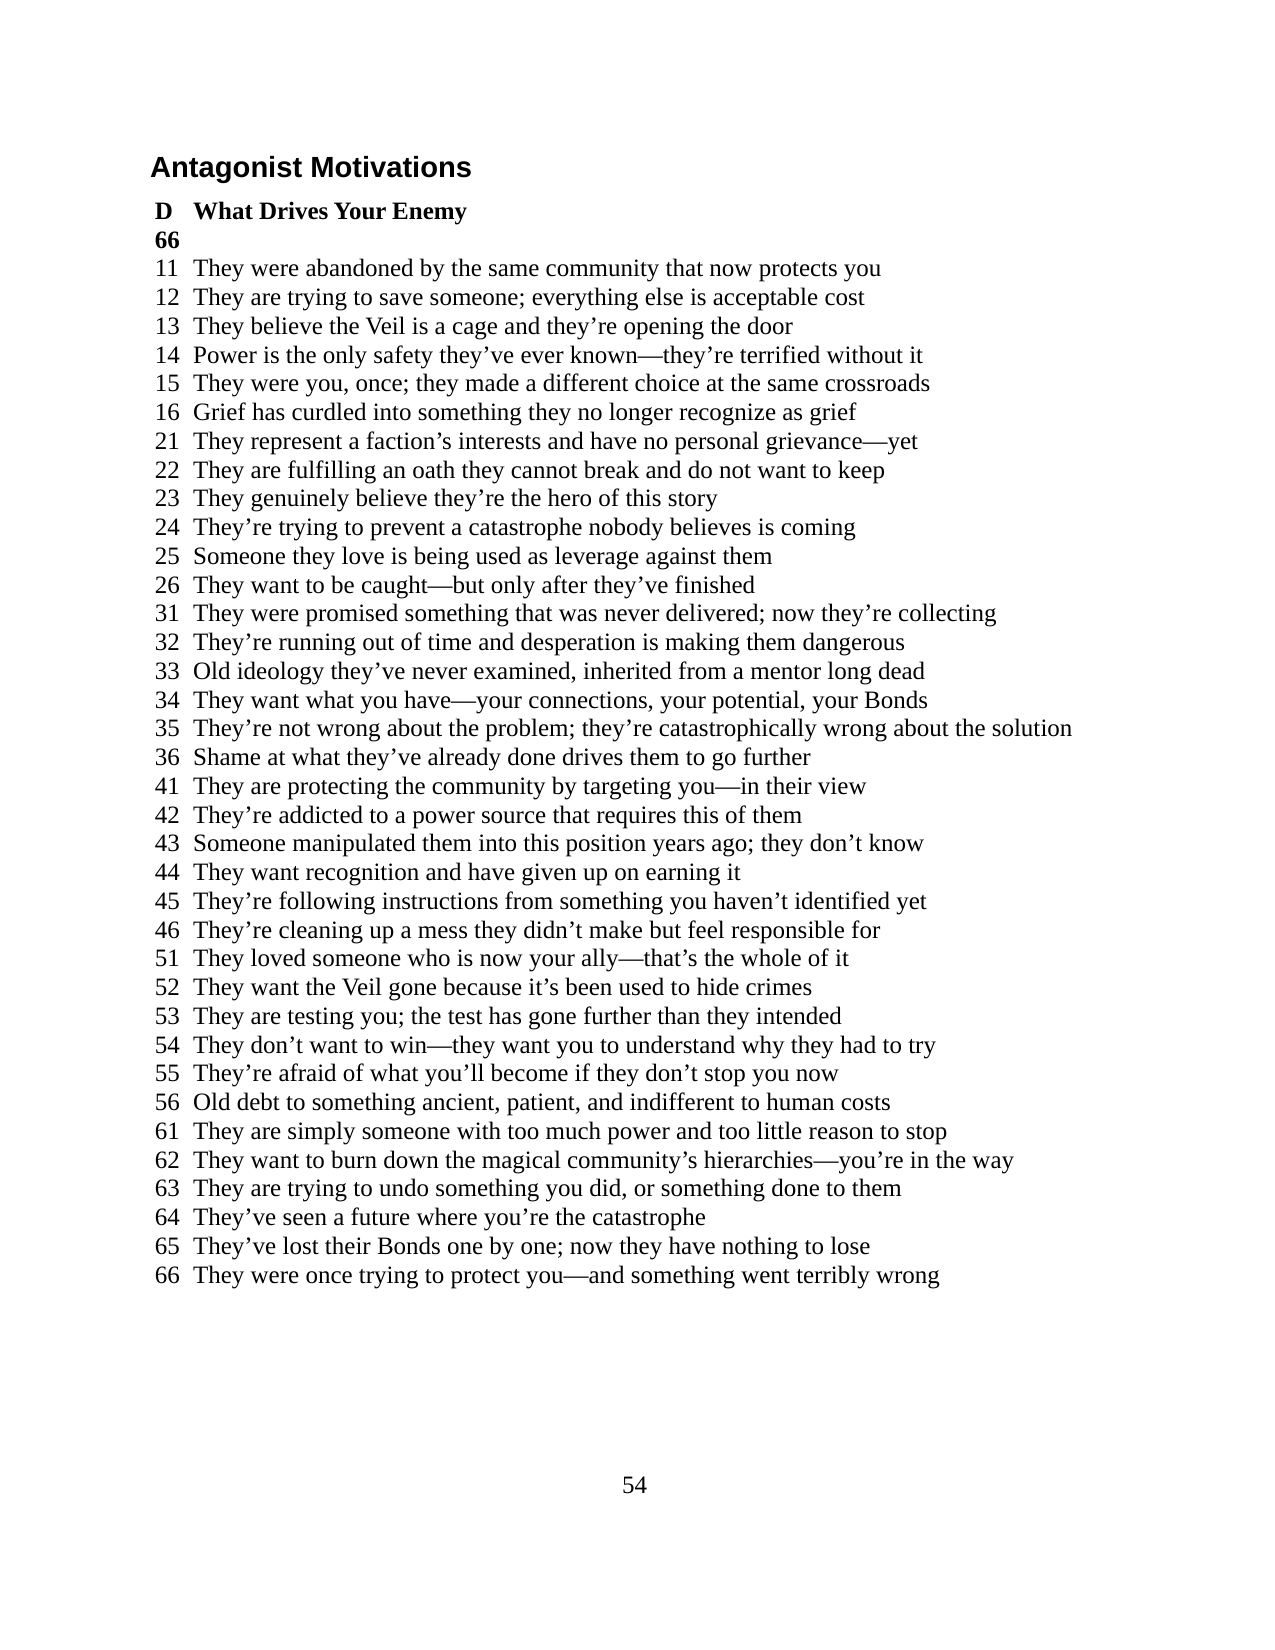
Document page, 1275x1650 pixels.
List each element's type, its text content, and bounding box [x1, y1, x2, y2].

table_cell 51 [150, 944, 188, 972]
table_cell 52 [150, 972, 188, 1001]
table_cell 63 [150, 1174, 188, 1202]
table_cell 26 [150, 570, 188, 598]
table_cell They’re running out of time and desperation is making them dangerous [189, 627, 1125, 656]
table_cell Someone manipulated them into this position years ago; they don’t know [189, 829, 1125, 857]
table_cell 36 [150, 742, 188, 771]
table_cell 35 [150, 714, 188, 742]
table_cell 45 [150, 886, 188, 915]
table_cell 21 [150, 426, 188, 455]
table_cell 55 [150, 1059, 188, 1087]
table_cell 33 [150, 656, 188, 685]
table_cell 43 [150, 829, 188, 857]
table_cell They are simply someone with too much power and too little reason to stop [189, 1116, 1125, 1145]
table_cell 16 [150, 397, 188, 426]
table_cell They want to be caught—but only after they’ve finished [189, 570, 1125, 598]
table_cell 66 [150, 1260, 188, 1288]
table_cell They want to burn down the magical community’s hierarchies—you’re in the way [189, 1145, 1125, 1173]
table_cell They’re addicted to a power source that requires this of them [189, 800, 1125, 828]
table_cell 53 [150, 1001, 188, 1030]
table_cell 54 [150, 1030, 188, 1058]
table_cell Shame at what they’ve already done drives them to go further [189, 742, 1125, 771]
table_cell They’ve lost their Bonds one by one; now they have nothing to lose [189, 1231, 1125, 1260]
table_cell They genuinely believe they’re the hero of this story [189, 484, 1125, 512]
table_cell They are trying to undo something you did, or something done to them [189, 1174, 1125, 1202]
table_cell They were abandoned by the same community that now protects you [189, 254, 1125, 282]
table_cell They want the Veil gone because it’s been used to hide crimes [189, 972, 1125, 1001]
table_cell They want what you have—your connections, your potential, your Bonds [189, 685, 1125, 713]
table_cell They’ve seen a future where you’re the catastrophe [189, 1202, 1125, 1231]
table_cell They believe the Veil is a cage and they’re opening the door [189, 311, 1125, 340]
table_cell 42 [150, 800, 188, 828]
table_cell Grief has curdled into something they no longer recognize as grief [189, 397, 1125, 426]
table_cell They were once trying to protect you—and something went terribly wrong [189, 1260, 1125, 1288]
table_cell 31 [150, 599, 188, 627]
table_cell 56 [150, 1087, 188, 1116]
table_cell 46 [150, 915, 188, 943]
subtitle Antagonist Motivations [150, 150, 1125, 183]
table_cell They’re afraid of what you’ll become if they don’t stop you now [189, 1059, 1125, 1087]
table_cell Power is the only safety they’ve ever known—they’re terrified without it [189, 340, 1125, 368]
table_cell 25 [150, 541, 188, 570]
table_cell 14 [150, 340, 188, 368]
table_cell They are testing you; the test has gone further than they intended [189, 1001, 1125, 1030]
table_cell 62 [150, 1145, 188, 1173]
table_cell They represent a faction’s interests and have no personal grievance—yet [189, 426, 1125, 455]
table_cell 23 [150, 484, 188, 512]
table_cell They are trying to save someone; everything else is acceptable cost [189, 282, 1125, 311]
table_cell They are protecting the community by targeting you—in their view [189, 771, 1125, 800]
table_cell 15 [150, 369, 188, 397]
table_cell They don’t want to win—they want you to understand why they had to try [189, 1030, 1125, 1058]
table_cell They’re following instructions from something you haven’t identified yet [189, 886, 1125, 915]
table_cell 61 [150, 1116, 188, 1145]
table_cell They’re cleaning up a mess they didn’t make but feel responsible for [189, 915, 1125, 943]
table_cell Old debt to something ancient, patient, and indifferent to human costs [189, 1087, 1125, 1116]
table_cell They are fulfilling an oath they cannot break and do not want to keep [189, 455, 1125, 483]
table_cell Old ideology they’ve never examined, inherited from a mentor long dead [189, 656, 1125, 685]
table_cell 22 [150, 455, 188, 483]
table_cell They’re trying to prevent a catastrophe nobody believes is coming [189, 512, 1125, 541]
table_cell 65 [150, 1231, 188, 1260]
table_cell 13 [150, 311, 188, 340]
table_cell Someone they love is being used as leverage against them [189, 541, 1125, 570]
table_cell 64 [150, 1202, 188, 1231]
table_cell 34 [150, 685, 188, 713]
table_cell They loved someone who is now your ally—that’s the whole of it [189, 944, 1125, 972]
table_header D66 [150, 196, 188, 253]
table_cell 41 [150, 771, 188, 800]
table_cell 44 [150, 857, 188, 886]
table_cell They were promised something that was never delivered; now they’re collecting [189, 599, 1125, 627]
table_header What Drives Your Enemy [189, 196, 1125, 253]
table_cell 24 [150, 512, 188, 541]
table_cell They’re not wrong about the problem; they’re catastrophically wrong about the solution [189, 714, 1125, 742]
table_cell 11 [150, 254, 188, 282]
table_cell 32 [150, 627, 188, 656]
table_cell They were you, once; they made a different choice at the same crossroads [189, 369, 1125, 397]
table_cell 12 [150, 282, 188, 311]
table_cell They want recognition and have given up on earning it [189, 857, 1125, 886]
